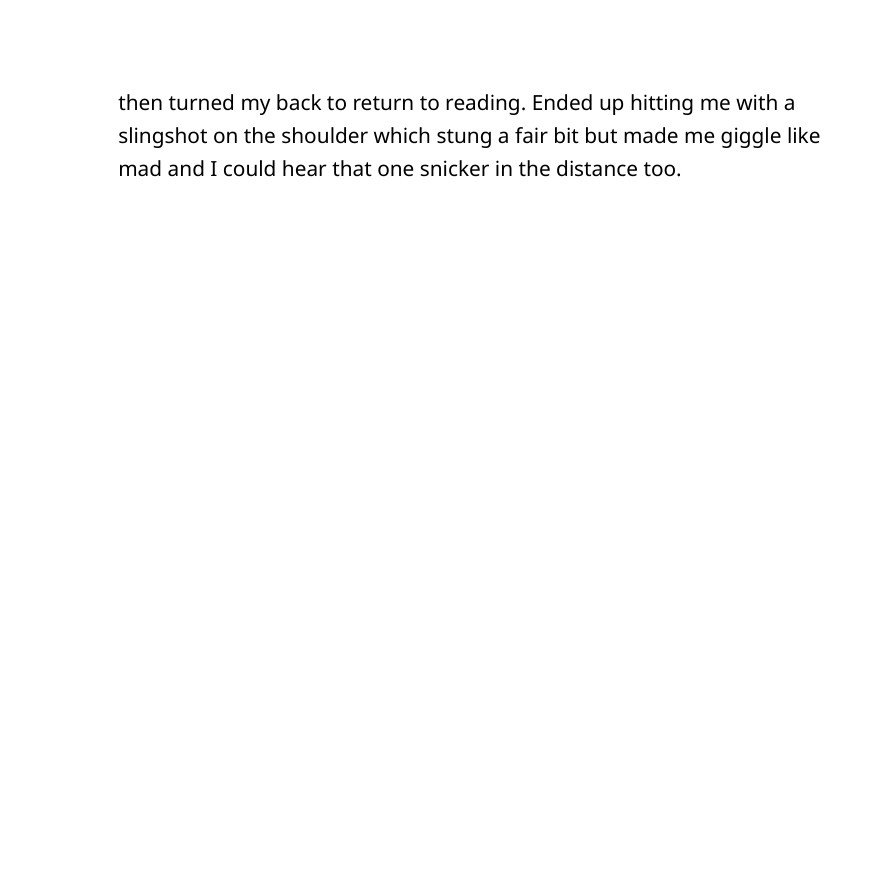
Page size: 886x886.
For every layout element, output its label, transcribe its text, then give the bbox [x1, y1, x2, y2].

text then turned my back to return to reading. Ended up hitting me with a slingshot on the shoulder which stung a fair bit but made me giggle like mad and I could hear that one snicker in the distance too. [118, 88, 827, 182]
